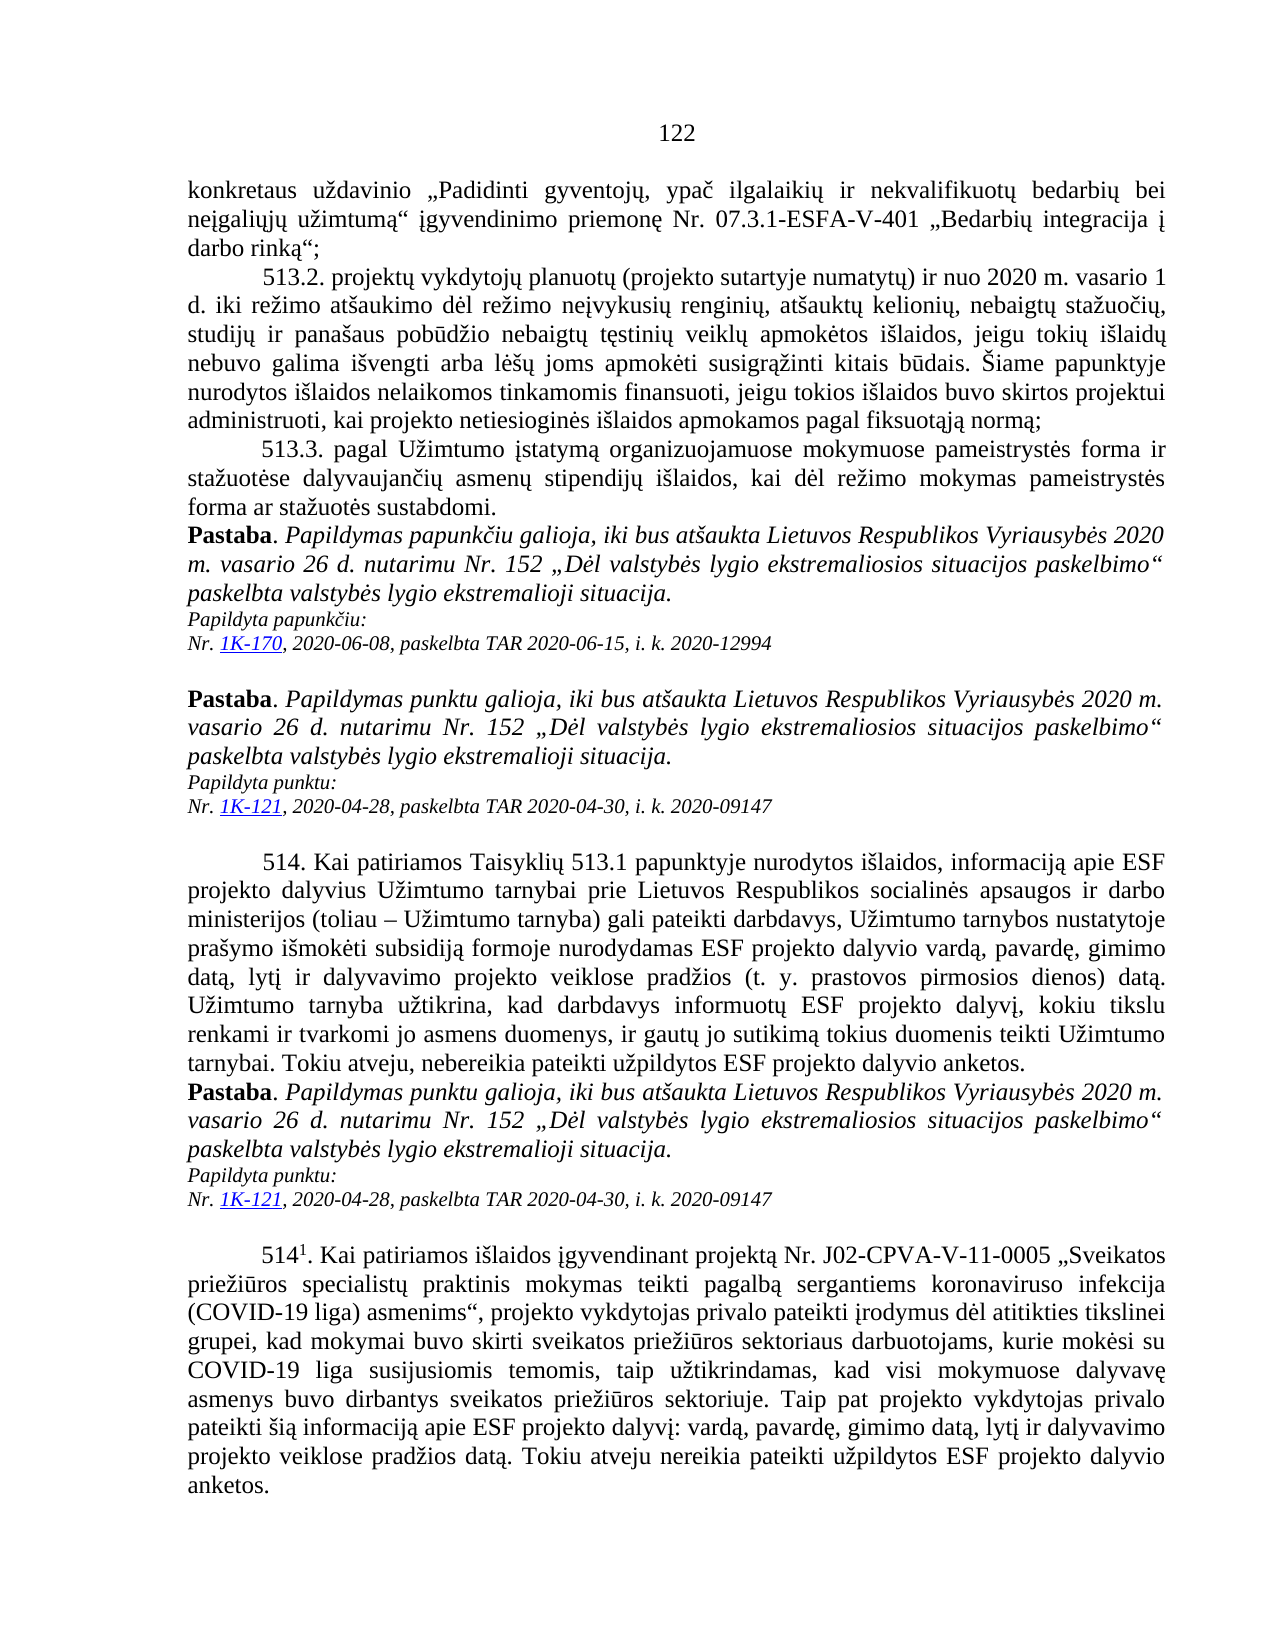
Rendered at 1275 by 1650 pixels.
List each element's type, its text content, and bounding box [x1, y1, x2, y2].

text Pastaba. Papildymas punktu galioja, iki bus atšaukta Lietuvos Respublikos Vyriausybės 2020 m. vasario 26 d. nutarimu Nr. 152 „Dėl valstybės lygio ekstremaliosios situacijos paskelbimo“ paskelbta valstybės lygio ekstremalioji situacija. [187, 1077, 1167, 1163]
text 514. Kai patiriamos Taisyklių 513.1 papunktyje nurodytos išlaidos, informaciją apie ESF projekto dalyvius Užimtumo tarnybai prie Lietuvos Respublikos socialinės apsaugos ir darbo ministerijos (toliau – Užimtumo tarnyba) gali pateikti darbdavys, Užimtumo tarnybos nustatytoje prašymo išmokėti subsidiją formoje nurodydamas ESF projekto dalyvio vardą, pavardę, gimimo datą, lytį ir dalyvavimo projekto veiklose pradžios (t. y. prastovos pirmosios dienos) datą. Užimtumo tarnyba užtikrina, kad darbdavys informuotų ESF projekto dalyvį, kokiu tikslu renkami ir tvarkomi jo asmens duomenys, ir gautų jo sutikimą tokius duomenis teikti Užimtumo tarnybai. Tokiu atveju, nebereikia pateikti užpildytos ESF projekto dalyvio anketos. [187, 847, 1167, 1077]
text Papildyta punktu: [187, 1163, 1167, 1187]
text Papildyta punktu: [187, 770, 1167, 794]
text 5141. Kai patiriamos išlaidos įgyvendinant projektą Nr. J02-CPVA-V-11-0005 „Sveikatos priežiūros specialistų praktinis mokymas teikti pagalbą sergantiems koronaviruso infekcija (COVID-19 liga) asmenims“, projekto vykdytojas privalo pateikti įrodymus dėl atitikties tikslinei grupei, kad mokymai buvo skirti sveikatos priežiūros sektoriaus darbuotojams, kurie mokėsi su COVID-19 liga susijusiomis temomis, taip užtikrindamas, kad visi mokymuose dalyvavę asmenys buvo dirbantys sveikatos priežiūros sektoriuje. Taip pat projekto vykdytojas privalo pateikti šią informaciją apie ESF projekto dalyvį: vardą, pavardę, gimimo datą, lytį ir dalyvavimo projekto veiklose pradžios datą. Tokiu atveju nereikia pateikti užpildytos ESF projekto dalyvio anketos. [187, 1240, 1167, 1499]
text Papildyta papunkčiu: [187, 607, 1167, 631]
text Nr. 1K-121, 2020-04-28, paskelbta TAR 2020-04-30, i. k. 2020-09147 [187, 1187, 1167, 1211]
text konkretaus uždavinio „Padidinti gyventojų, ypač ilgalaikių ir nekvalifikuotų bedarbių bei neįgaliųjų užimtumą“ įgyvendinimo priemonę Nr. 07.3.1-ESFA-V-401 „Bedarbių integracija į darbo rinką“; [187, 176, 1167, 262]
text Nr. 1K-170, 2020-06-08, paskelbta TAR 2020-06-15, i. k. 2020-12994 [187, 631, 1167, 655]
text 513.3. pagal Užimtumo įstatymą organizuojamuose mokymuose pameistrystės forma ir stažuotėse dalyvaujančių asmenų stipendijų išlaidos, kai dėl režimo mokymas pameistrystės forma ar stažuotės sustabdomi. [187, 434, 1167, 521]
text Pastaba. Papildymas punktu galioja, iki bus atšaukta Lietuvos Respublikos Vyriausybės 2020 m. vasario 26 d. nutarimu Nr. 152 „Dėl valstybės lygio ekstremaliosios situacijos paskelbimo“ paskelbta valstybės lygio ekstremalioji situacija. [187, 684, 1167, 770]
text Pastaba. Papildymas papunkčiu galioja, iki bus atšaukta Lietuvos Respublikos Vyriausybės 2020 m. vasario 26 d. nutarimu Nr. 152 „Dėl valstybės lygio ekstremaliosios situacijos paskelbimo“ paskelbta valstybės lygio ekstremalioji situacija. [187, 521, 1167, 607]
text 513.2. projektų vykdytojų planuotų (projekto sutartyje numatytų) ir nuo 2020 m. vasario 1 d. iki režimo atšaukimo dėl režimo neįvykusių renginių, atšauktų kelionių, nebaigtų stažuočių, studijų ir panašaus pobūdžio nebaigtų tęstinių veiklų apmokėtos išlaidos, jeigu tokių išlaidų nebuvo galima išvengti arba lėšų joms apmokėti susigrąžinti kitais būdais. Šiame papunktyje nurodytos išlaidos nelaikomos tinkamomis finansuoti, jeigu tokios išlaidos buvo skirtos projektui administruoti, kai projekto netiesioginės išlaidos apmokamos pagal fiksuotąją normą; [187, 262, 1167, 434]
text Nr. 1K-121, 2020-04-28, paskelbta TAR 2020-04-30, i. k. 2020-09147 [187, 794, 1167, 818]
